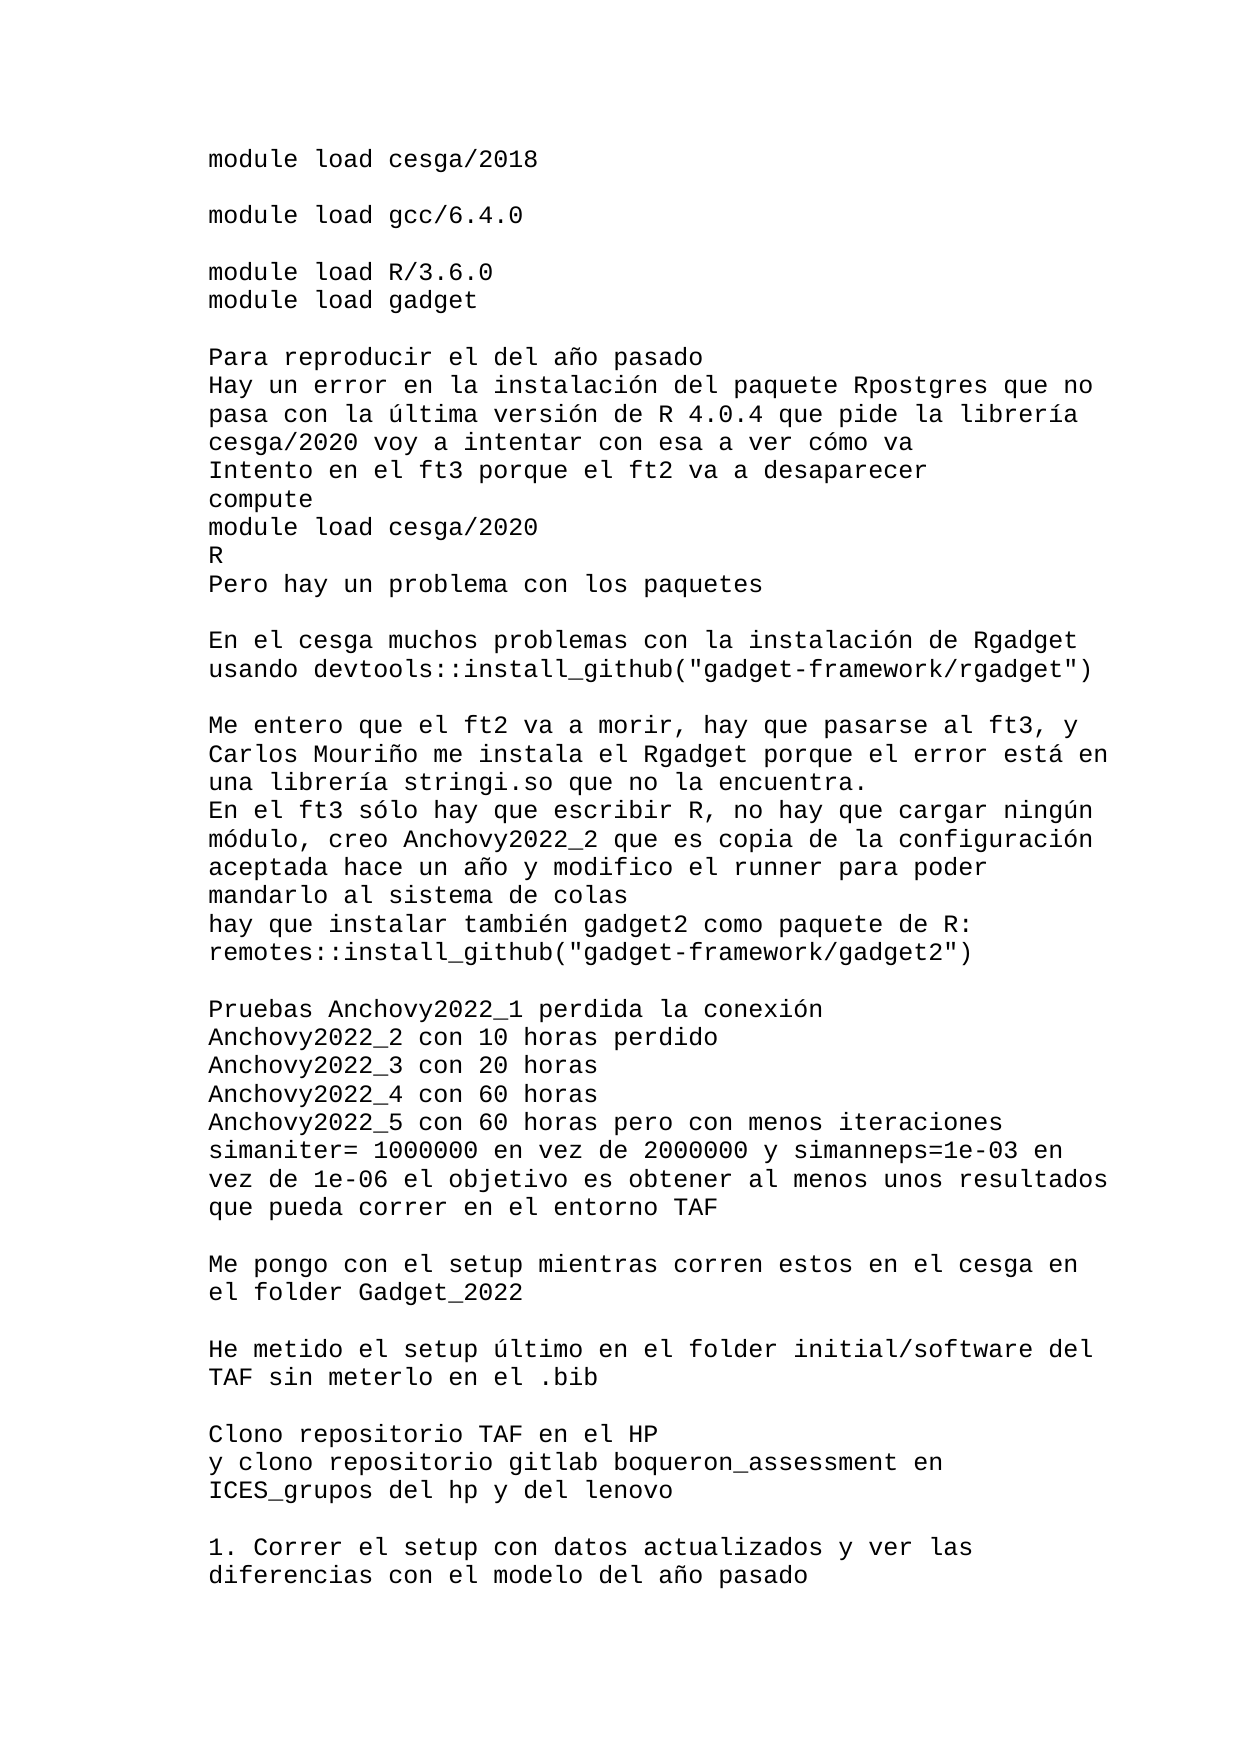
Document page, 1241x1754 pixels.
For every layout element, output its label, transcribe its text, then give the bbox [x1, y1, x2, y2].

text module load gcc/6.4.0 [208, 203, 1122, 231]
text Anchovy2022_5 con 60 horas pero con menos iteraciones simaniter= 1000000 en vez de 2000000 y simanneps=1e-03 en vez de 1e-06 el objetivo es obtener al menos unos resultados que pueda correr en el entorno TAF [208, 1110, 1122, 1223]
text R [208, 543, 1122, 571]
text He metido el setup último en el folder initial/software del TAF sin meterlo en el .bib [208, 1336, 1122, 1393]
text Anchovy2022_4 con 60 horas [208, 1081, 1122, 1110]
text remotes::install_github("gadget-framework/gadget2") [208, 940, 1122, 968]
text module load R/3.6.0 [208, 260, 1122, 288]
text Hay un error en la instalación del paquete Rpostgres que no pasa con la última versión de R 4.0.4 que pide la librería cesga/2020 voy a intentar con esa a ver cómo va [208, 373, 1122, 458]
text Me entero que el ft2 va a morir, hay que pasarse al ft3, y Carlos Mouriño me instala el Rgadget porque el error está en una librería stringi.so que no la encuentra. [208, 713, 1122, 798]
text 1. Correr el setup con datos actualizados y ver las diferencias con el modelo del año pasado [208, 1535, 1122, 1591]
text y clono repositorio gitlab boqueron_assessment en ICES_grupos del hp y del lenovo [208, 1450, 1122, 1506]
text hay que instalar también gadget2 como paquete de R: [208, 911, 1122, 940]
text Anchovy2022_3 con 20 horas [208, 1053, 1122, 1081]
text module load cesga/2018 [208, 146, 1122, 175]
text compute [208, 486, 1122, 515]
text Para reproducir el del año pasado [208, 345, 1122, 373]
text module load cesga/2020 [208, 515, 1122, 543]
text module load gadget [208, 288, 1122, 316]
text Intento en el ft3 porque el ft2 va a desaparecer [208, 458, 1122, 486]
text Pruebas Anchovy2022_1 perdida la conexión [208, 996, 1122, 1025]
text Anchovy2022_2 con 10 horas perdido [208, 1025, 1122, 1053]
text Clono repositorio TAF en el HP [208, 1421, 1122, 1450]
text Pero hay un problema con los paquetes [208, 571, 1122, 600]
text En el ft3 sólo hay que escribir R, no hay que cargar ningún módulo, creo Anchovy2022_2 que es copia de la configuración aceptada hace un año y modifico el runner para poder mandarlo al sistema de colas [208, 798, 1122, 911]
text Me pongo con el setup mientras corren estos en el cesga en el folder Gadget_2022 [208, 1251, 1122, 1308]
text En el cesga muchos problemas con la instalación de Rgadget usando devtools::install_github("gadget-framework/rgadget") [208, 628, 1122, 685]
